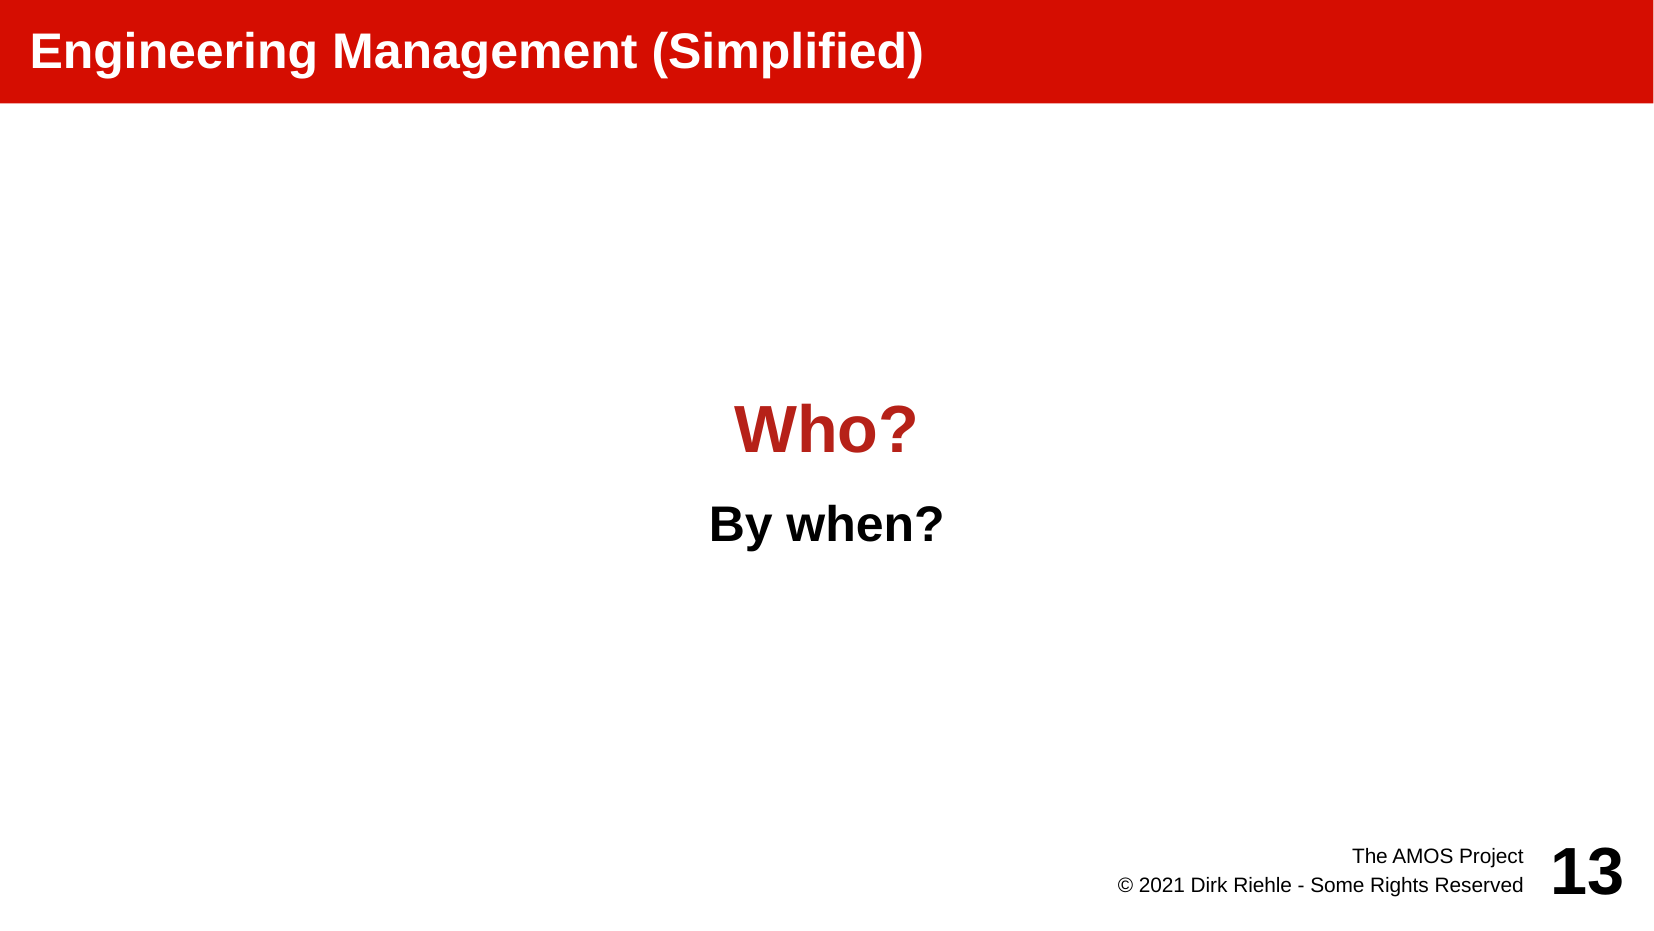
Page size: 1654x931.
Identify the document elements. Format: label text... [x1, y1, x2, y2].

subtitle Who? By when? [29, 132, 1625, 813]
title Engineering Management (Simplified) [0, 0, 1654, 104]
